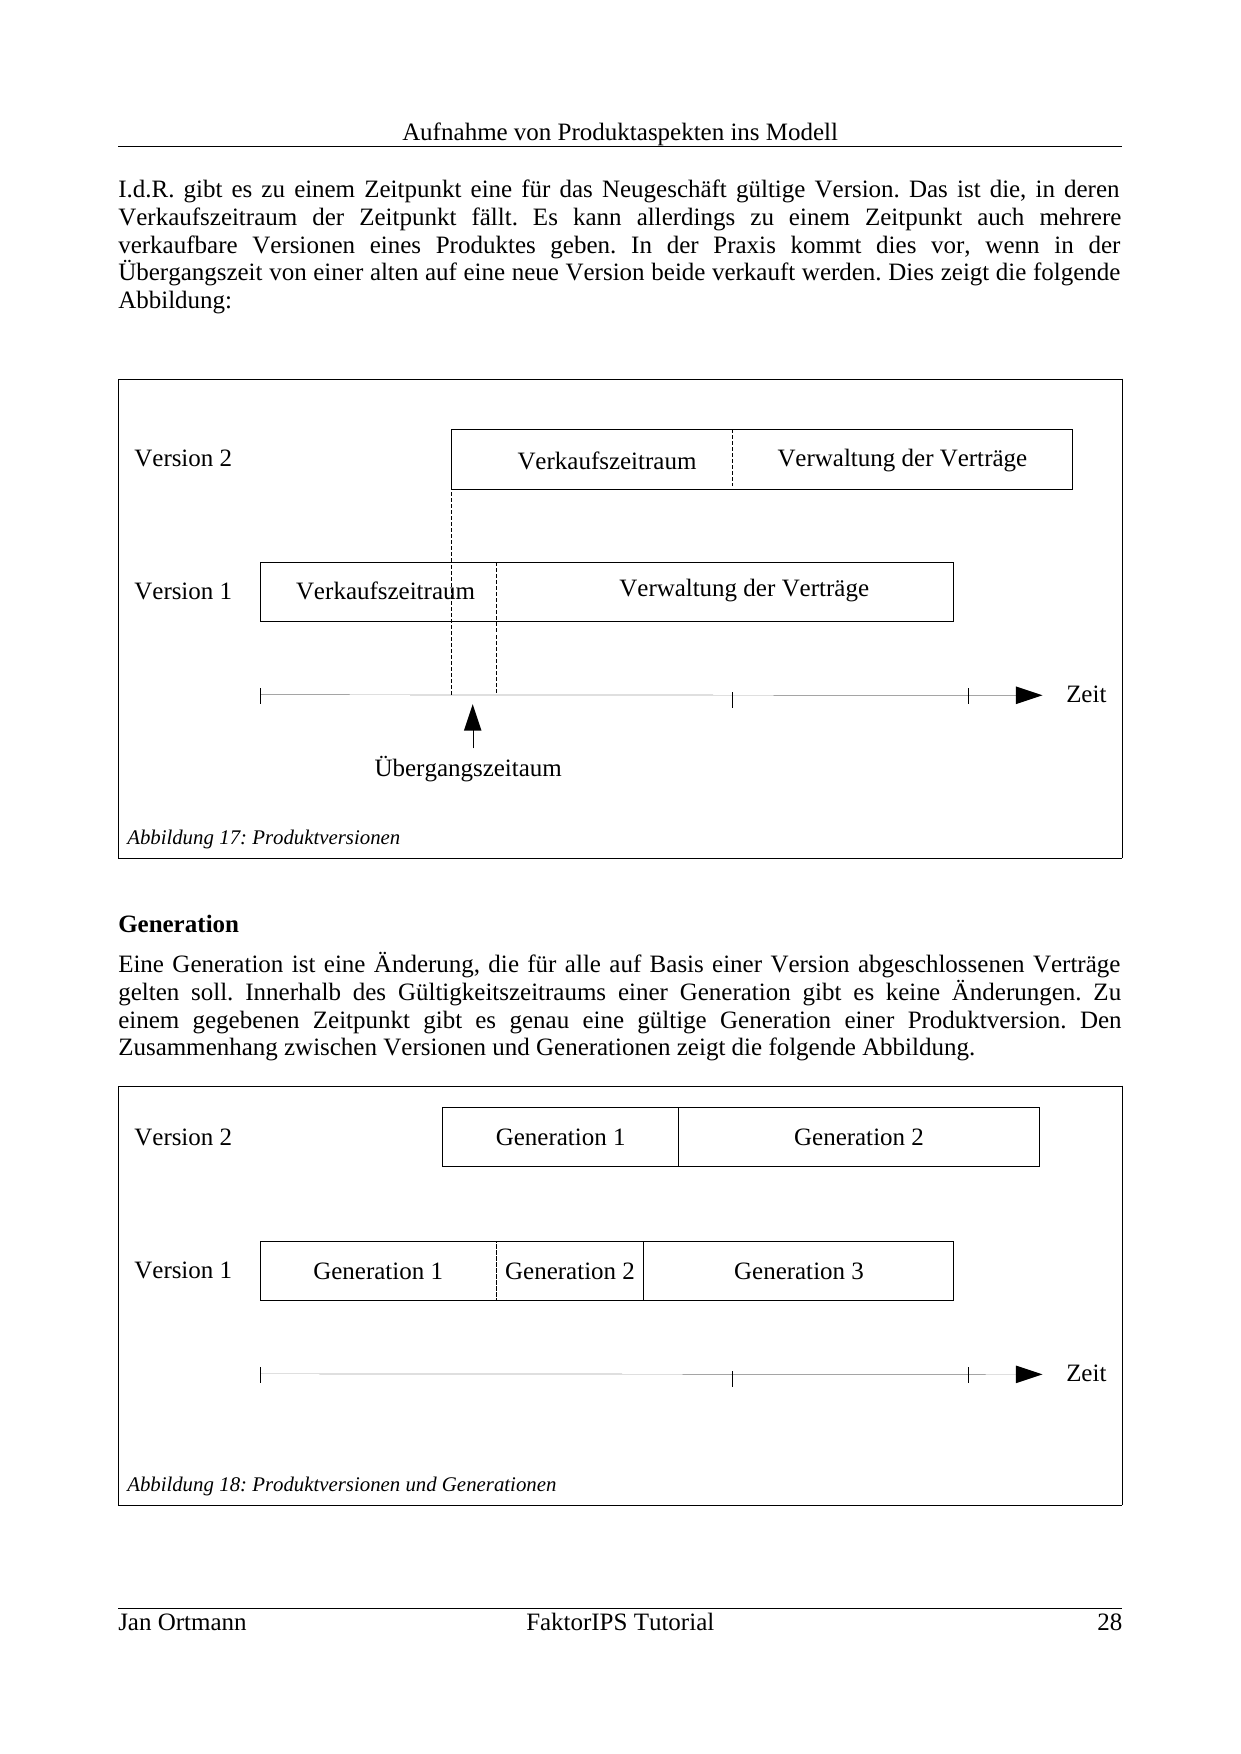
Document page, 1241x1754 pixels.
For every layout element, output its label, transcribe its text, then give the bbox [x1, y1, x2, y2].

text Generation [118, 910, 1122, 938]
text Eine Generation ist eine Änderung, die für alle auf Basis einer Version abgeschlossenen Verträge gelten soll. Innerhalb des Gültigkeitszeitraums einer Generation gibt es keine Änderungen. Zu einem gegebenen Zeitpunkt gibt es genau eine gültige Generation einer Produktversion. Den Zusammenhang zwischen Versionen und Generationen zeigt die folgende Abbildung. [118, 950, 1122, 1061]
text Abbildung 18: Produktversionen und Generationen [127, 1473, 1113, 1496]
text Abbildung 17: Produktversionen [127, 826, 1113, 849]
text I.d.R. gibt es zu einem Zeitpunkt eine für das Neugeschäft gültige Version. Das ist die, in deren Verkaufszeitraum der Zeitpunkt fällt. Es kann allerdings zu einem Zeitpunkt auch mehrere verkaufbare Versionen eines Produktes geben. In der Praxis kommt dies vor, wenn in der Übergangszeit von einer alten auf eine neue Version beide verkauft werden. Dies zeigt die folgende Abbildung: [118, 175, 1122, 314]
